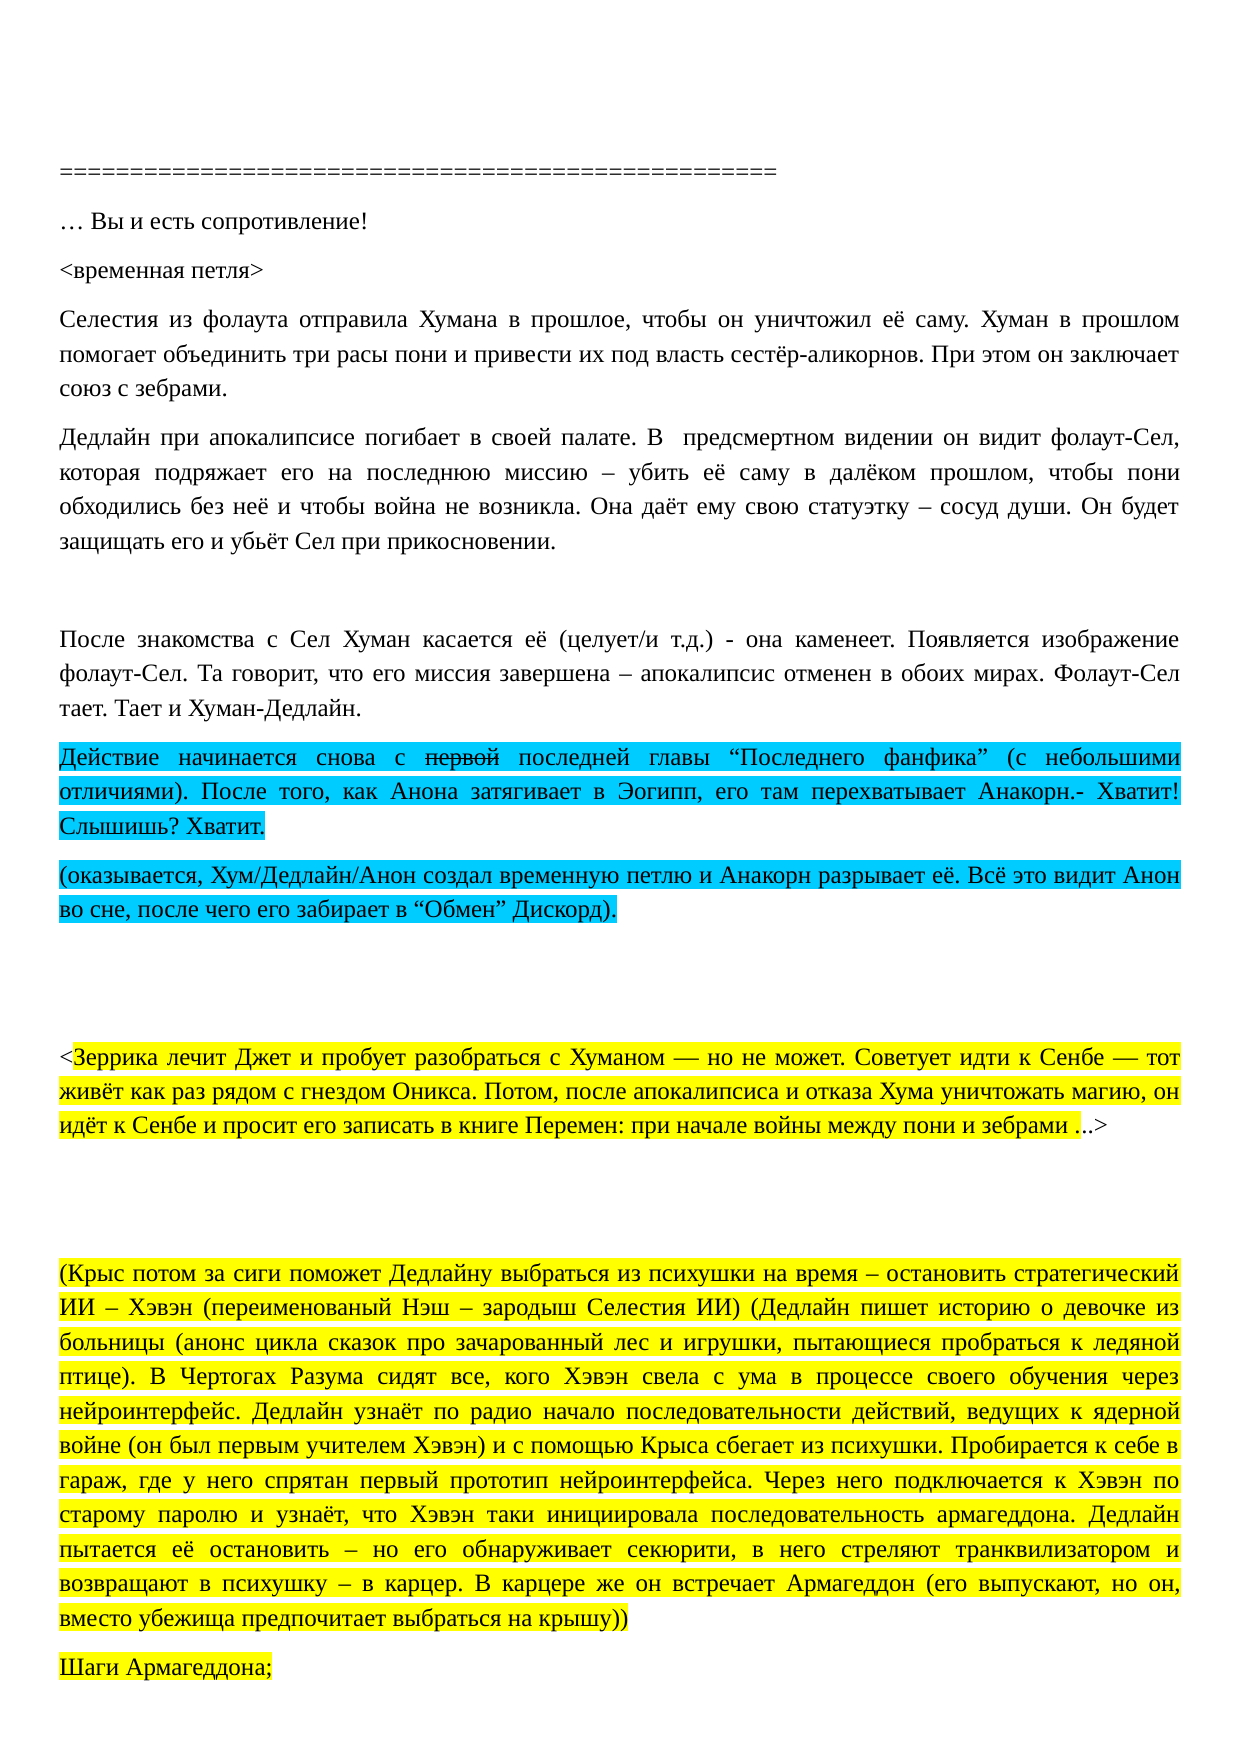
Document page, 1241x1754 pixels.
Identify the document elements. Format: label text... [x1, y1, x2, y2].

text <временная петля> [59, 255, 1181, 284]
text <Зеррика лечит Джет и пробует разобраться с Хуманом — но не может. Советует идти к Сенбе — тот живёт как раз рядом с гнездом Оникса. Потом, после апокалипсиса и отказа Хума уничтожать магию, он идёт к Сенбе и просит его записать в книге Перемен: при начале войны между пони и зебрами ...> [59, 1042, 1181, 1139]
text Действие начинается снова с первой последней главы “Последнего фанфика” (с небольшими отличиями). После того, как Анона затягивает в Эогипп, его там перехватывает Анакорн.- Хватит! Слышишь? Хватит. [59, 742, 1181, 840]
text (оказывается, Хум/Дедлайн/Анон создал временную петлю и Анакорн разрывает её. Всё это видит Анон во сне, после чего его забирает в “Обмен” Дискорд). [59, 860, 1181, 923]
text Дедлайн при апокалипсисе погибает в своей палате. В предсмертном видении он видит фолаут-Сел, которая подряжает его на последнюю миссию – убить её саму в далёком прошлом, чтобы пони обходились без неё и чтобы война не возникла. Она даёт ему свою статуэтку – сосуд души. Он будет защищать его и убьёт Сел при прикосновении. [59, 422, 1181, 554]
text Селестия из фолаута отправила Хумана в прошлое, чтобы он уничтожил её саму. Хуман в прошлом помогает объединить три расы пони и привести их под власть сестёр-аликорнов. При этом он заключает союз с зебрами. [59, 304, 1181, 402]
text После знакомства с Сел Хуман касается её (целует/и т.д.) - она каменеет. Появляется изображение фолаут-Сел. Та говорит, что его миссия завершена – апокалипсис отменен в обоих мирах. Фолаут-Сел тает. Тает и Хуман-Дедлайн. [59, 624, 1181, 722]
text Шаги Армагеддона; [59, 1652, 1181, 1680]
text =================================================== [59, 157, 1181, 186]
text … Вы и есть сопротивление! [59, 206, 1181, 235]
text (Крыс потом за сиги поможет Дедлайну выбраться из психушки на время – остановить стратегический ИИ – Хэвэн (переименованый Нэш – зародыш Селестия ИИ) (Дедлайн пишет историю о девочке из больницы (анонс цикла сказок про зачарованный лес и игрушки, пытающиеся пробраться к ледяной птице). В Чертогах Разума сидят все, кого Хэвэн свела с ума в процессе своего обучения через нейроинтерфейс. Дедлайн узнаёт по радио начало последовательности действий, ведущих к ядерной войне (он был первым учителем Хэвэн) и с помощью Крыса сбегает из психушки. Пробирается к себе в гараж, где у него спрятан первый прототип нейроинтерфейса. Через него подключается к Хэвэн по старому паролю и узнаёт, что Хэвэн таки инициировала последовательность армагеддона. Дедлайн пытается её остановить – но его обнаруживает секюрити, в него стреляют транквилизатором и возвращают в психушку – в карцер. В карцере же он встречает Армагеддон (его выпускают, но он, вместо убежища предпочитает выбраться на крышу)) [59, 1258, 1181, 1631]
